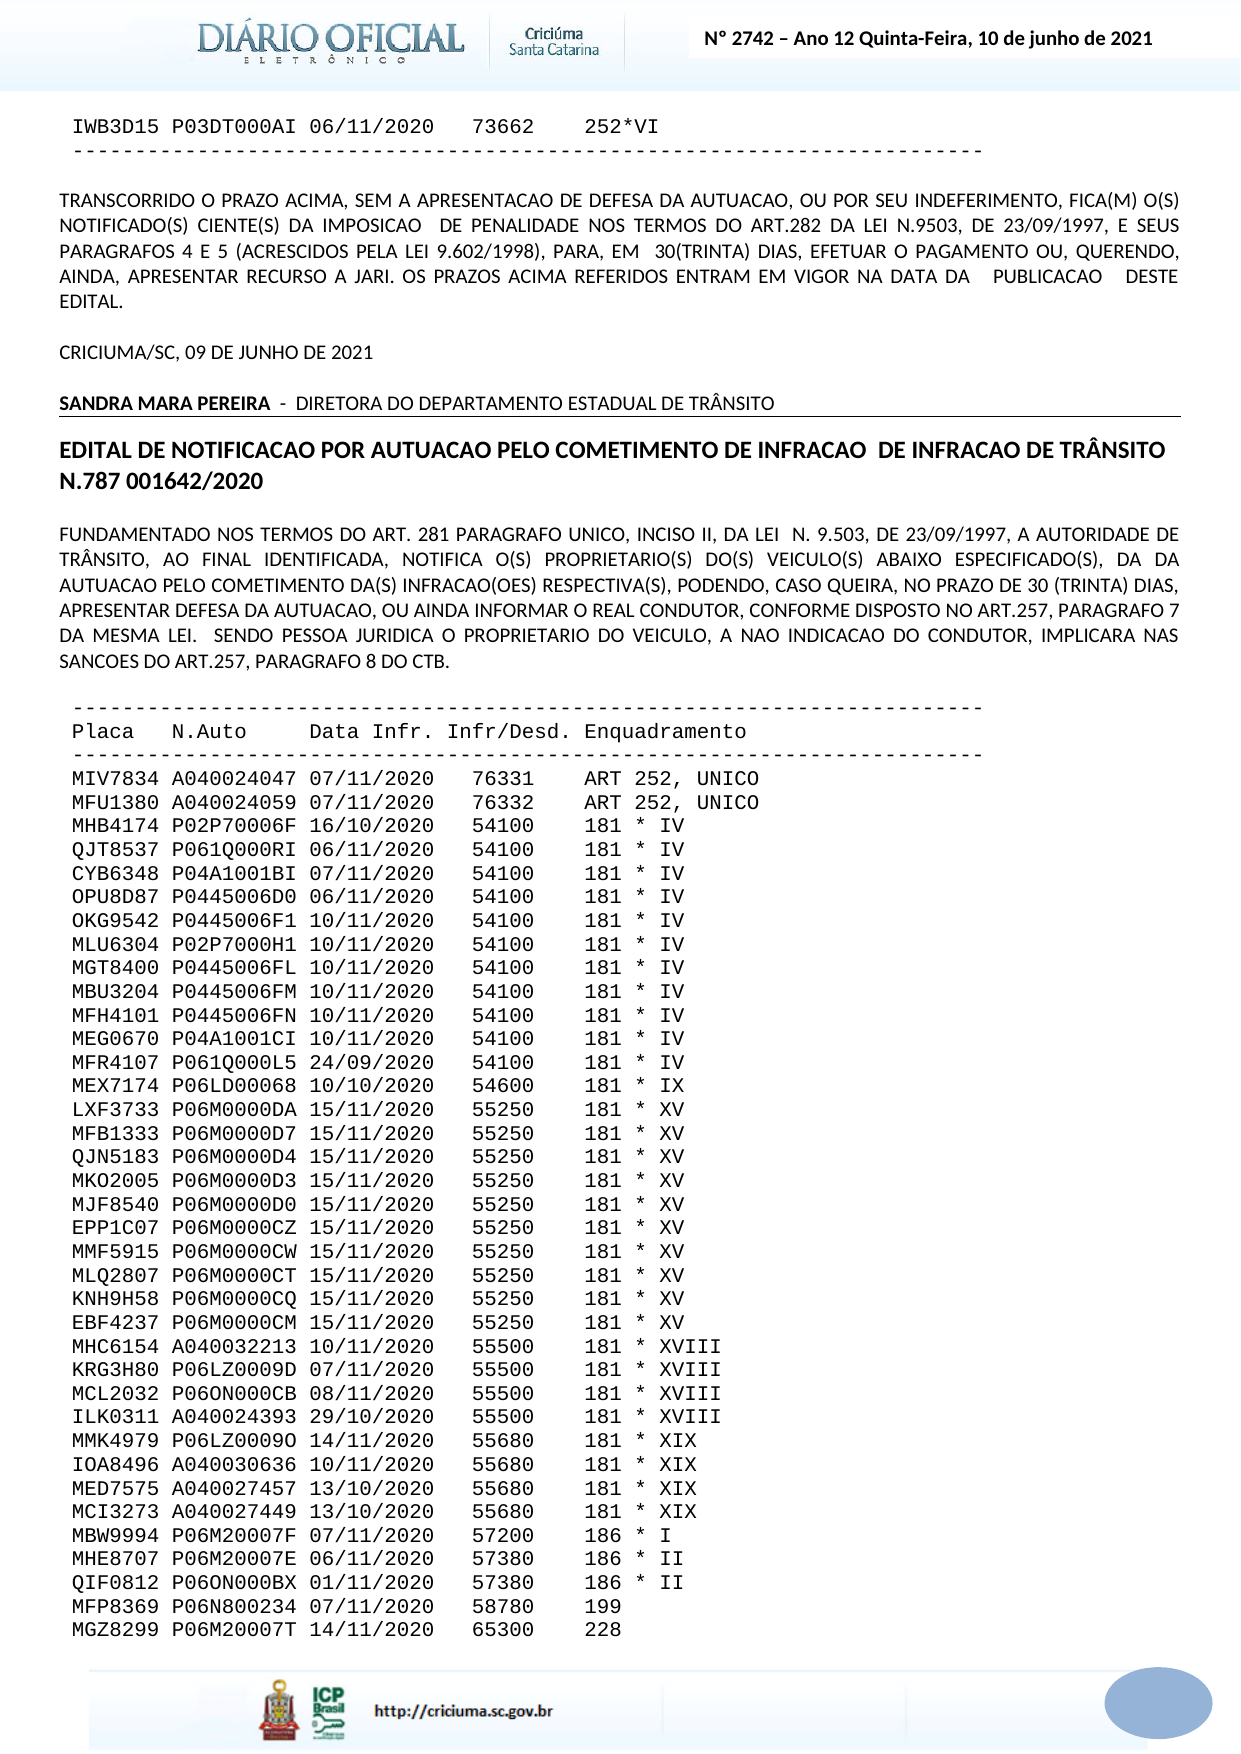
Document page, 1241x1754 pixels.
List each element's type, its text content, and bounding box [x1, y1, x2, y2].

text MKO2005 P06M0000D3 15/11/2020 55250 181 * XV [59, 1170, 1181, 1194]
text KNH9H58 P06M0000CQ 15/11/2020 55250 181 * XV [59, 1288, 1181, 1312]
text Placa N.Auto Data Infr. Infr/Desd. Enquadramento [59, 721, 1181, 744]
text ------------------------------------------------------------------------- [59, 697, 1181, 721]
text MFH4101 P0445006FN 10/11/2020 54100 181 * IV [59, 1004, 1181, 1028]
text MBU3204 P0445006FM 10/11/2020 54100 181 * IV [59, 981, 1181, 1004]
text OPU8D87 P0445006D0 06/11/2020 54100 181 * IV [59, 886, 1181, 910]
text IOA8496 A040030636 10/11/2020 55680 181 * XIX [59, 1454, 1181, 1477]
text KRG3H80 P06LZ0009D 07/11/2020 55500 181 * XVIII [59, 1359, 1181, 1383]
text MFR4107 P061Q000L5 24/09/2020 54100 181 * IV [59, 1052, 1181, 1076]
text QJN5183 P06M0000D4 15/11/2020 55250 181 * XV [59, 1146, 1181, 1170]
text OKG9542 P0445006F1 10/11/2020 54100 181 * IV [59, 910, 1181, 934]
text MHB4174 P02P70006F 16/10/2020 54100 181 * IV [59, 815, 1181, 839]
text MEX7174 P06LD00068 10/10/2020 54600 181 * IX [59, 1076, 1181, 1099]
text IWB3D15 P03DT000AI 06/11/2020 73662 252*VI [59, 116, 1181, 140]
text MMF5915 P06M0000CW 15/11/2020 55250 181 * XV [59, 1241, 1181, 1265]
text MED7575 A040027457 13/10/2020 55680 181 * XIX [59, 1477, 1181, 1501]
text MIV7834 A040024047 07/11/2020 76331 ART 252, UNICO [59, 768, 1181, 792]
text TRANSCORRIDO O PRAZO ACIMA, SEM A APRESENTACAO DE DEFESA DA AUTUACAO, OU POR SEU INDEFERIMENTO, FICA(M) O(S) NOTIFICADO(S) CIENTE(S) DA IMPOSICAO DE PENALIDADE NOS TERMOS DO ART.282 DA LEI N.9503, DE 23/09/1997, E SEUS PARAGRAFOS 4 E 5 (ACRESCIDOS PELA LEI 9.602/1998), PARA, EM 30(TRINTA) DIAS, EFETUAR O PAGAMENTO OU, QUERENDO, AINDA, APRESENTAR RECURSO A JARI. OS PRAZOS ACIMA REFERIDOS ENTRAM EM VIGOR NA DATA DA PUBLICACAO DESTE EDITAL. [59, 187, 1181, 314]
text CYB6348 P04A1001BI 07/11/2020 54100 181 * IV [59, 863, 1181, 886]
text ------------------------------------------------------------------------- [59, 744, 1181, 768]
text MGZ8299 P06M20007T 14/11/2020 65300 228 [59, 1619, 1181, 1643]
text MFU1380 A040024059 07/11/2020 76332 ART 252, UNICO [59, 792, 1181, 815]
text MLQ2807 P06M0000CT 15/11/2020 55250 181 * XV [59, 1265, 1181, 1288]
text EDITAL DE NOTIFICACAO POR AUTUACAO PELO COMETIMENTO DE INFRACAO DE INFRACAO DE TRÂNSITO N.787 001642/2020 [59, 434, 1181, 496]
text MEG0670 P04A1001CI 10/11/2020 54100 181 * IV [59, 1028, 1181, 1052]
text ------------------------------------------------------------------------- [59, 140, 1181, 163]
text MHE8707 P06M20007E 06/11/2020 57380 186 * II [59, 1548, 1181, 1572]
text CRICIUMA/SC, 09 DE JUNHO DE 2021 [59, 339, 1181, 365]
text MLU6304 P02P7000H1 10/11/2020 54100 181 * IV [59, 934, 1181, 957]
text EBF4237 P06M0000CM 15/11/2020 55250 181 * XV [59, 1312, 1181, 1336]
text ILK0311 A040024393 29/10/2020 55500 181 * XVIII [59, 1407, 1181, 1430]
text MGT8400 P0445006FL 10/11/2020 54100 181 * IV [59, 957, 1181, 981]
text MHC6154 A040032213 10/11/2020 55500 181 * XVIII [59, 1336, 1181, 1359]
text SANDRA MARA PEREIRA - DIRETORA DO DEPARTAMENTO ESTADUAL DE TRÂNSITO [59, 390, 1181, 416]
text MCL2032 P06ON000CB 08/11/2020 55500 181 * XVIII [59, 1383, 1181, 1407]
text LXF3733 P06M0000DA 15/11/2020 55250 181 * XV [59, 1099, 1181, 1123]
text QJT8537 P061Q000RI 06/11/2020 54100 181 * IV [59, 839, 1181, 863]
text EPP1C07 P06M0000CZ 15/11/2020 55250 181 * XV [59, 1217, 1181, 1241]
text MMK4979 P06LZ0009O 14/11/2020 55680 181 * XIX [59, 1430, 1181, 1454]
text FUNDAMENTADO NOS TERMOS DO ART. 281 PARAGRAFO UNICO, INCISO II, DA LEI N. 9.503, DE 23/09/1997, A AUTORIDADE DE TRÂNSITO, AO FINAL IDENTIFICADA, NOTIFICA O(S) PROPRIETARIO(S) DO(S) VEICULO(S) ABAIXO ESPECIFICADO(S), DA DA AUTUACAO PELO COMETIMENTO DA(S) INFRACAO(OES) RESPECTIVA(S), PODENDO, CASO QUEIRA, NO PRAZO DE 30 (TRINTA) DIAS, APRESENTAR DEFESA DA AUTUACAO, OU AINDA INFORMAR O REAL CONDUTOR, CONFORME DISPOSTO NO ART.257, PARAGRAFO 7 DA MESMA LEI. SENDO PESSOA JURIDICA O PROPRIETARIO DO VEICULO, A NAO INDICACAO DO CONDUTOR, IMPLICARA NAS SANCOES DO ART.257, PARAGRAFO 8 DO CTB. [59, 521, 1181, 673]
text MFP8369 P06N800234 07/11/2020 58780 199 [59, 1596, 1181, 1619]
text QIF0812 P06ON000BX 01/11/2020 57380 186 * II [59, 1572, 1181, 1596]
text MCI3273 A040027449 13/10/2020 55680 181 * XIX [59, 1501, 1181, 1525]
text MBW9994 P06M20007F 07/11/2020 57200 186 * I [59, 1525, 1181, 1548]
text MJF8540 P06M0000D0 15/11/2020 55250 181 * XV [59, 1194, 1181, 1217]
text MFB1333 P06M0000D7 15/11/2020 55250 181 * XV [59, 1123, 1181, 1146]
